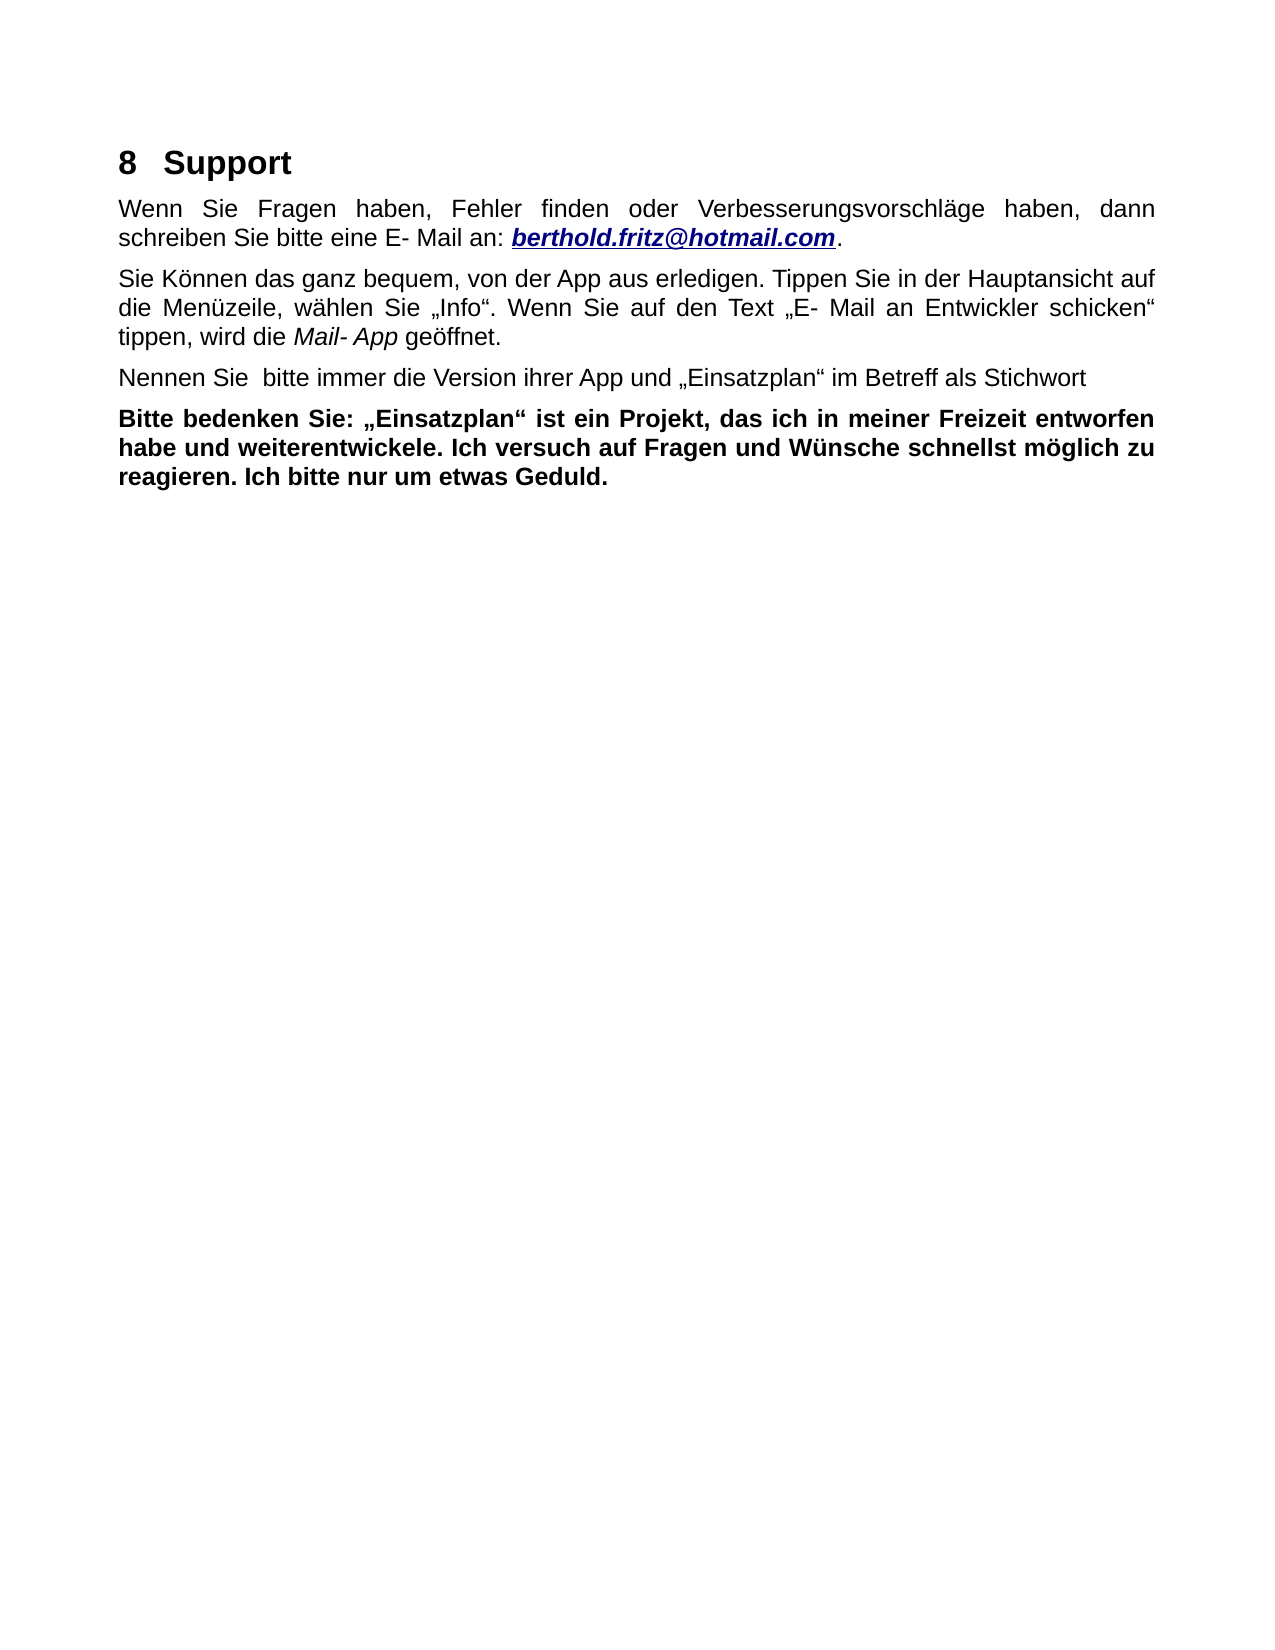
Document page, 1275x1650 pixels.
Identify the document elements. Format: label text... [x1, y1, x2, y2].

text Wenn Sie Fragen haben, Fehler finden oder Verbesserungsvorschläge haben, dann schreiben Sie bitte eine E- Mail an: berthold.fritz@hotmail.com. [118, 194, 1157, 252]
subtitle Support [118, 143, 1157, 182]
text Sie Können das ganz bequem, von der App aus erledigen. Tippen Sie in der Hauptansicht auf die Menüzeile, wählen Sie „Info“. Wenn Sie auf den Text „E- Mail an Entwickler schicken“ tippen, wird die Mail- App geöffnet. [118, 264, 1157, 351]
text Nennen Sie bitte immer die Version ihrer App und „Einsatzplan“ im Betreff als Stichwort [118, 363, 1157, 392]
text Bitte bedenken Sie: „Einsatzplan“ ist ein Projekt, das ich in meiner Freizeit entworfen habe und weiterentwickele. Ich versuch auf Fragen und Wünsche schnellst möglich zu reagieren. Ich bitte nur um etwas Geduld. [118, 404, 1157, 491]
